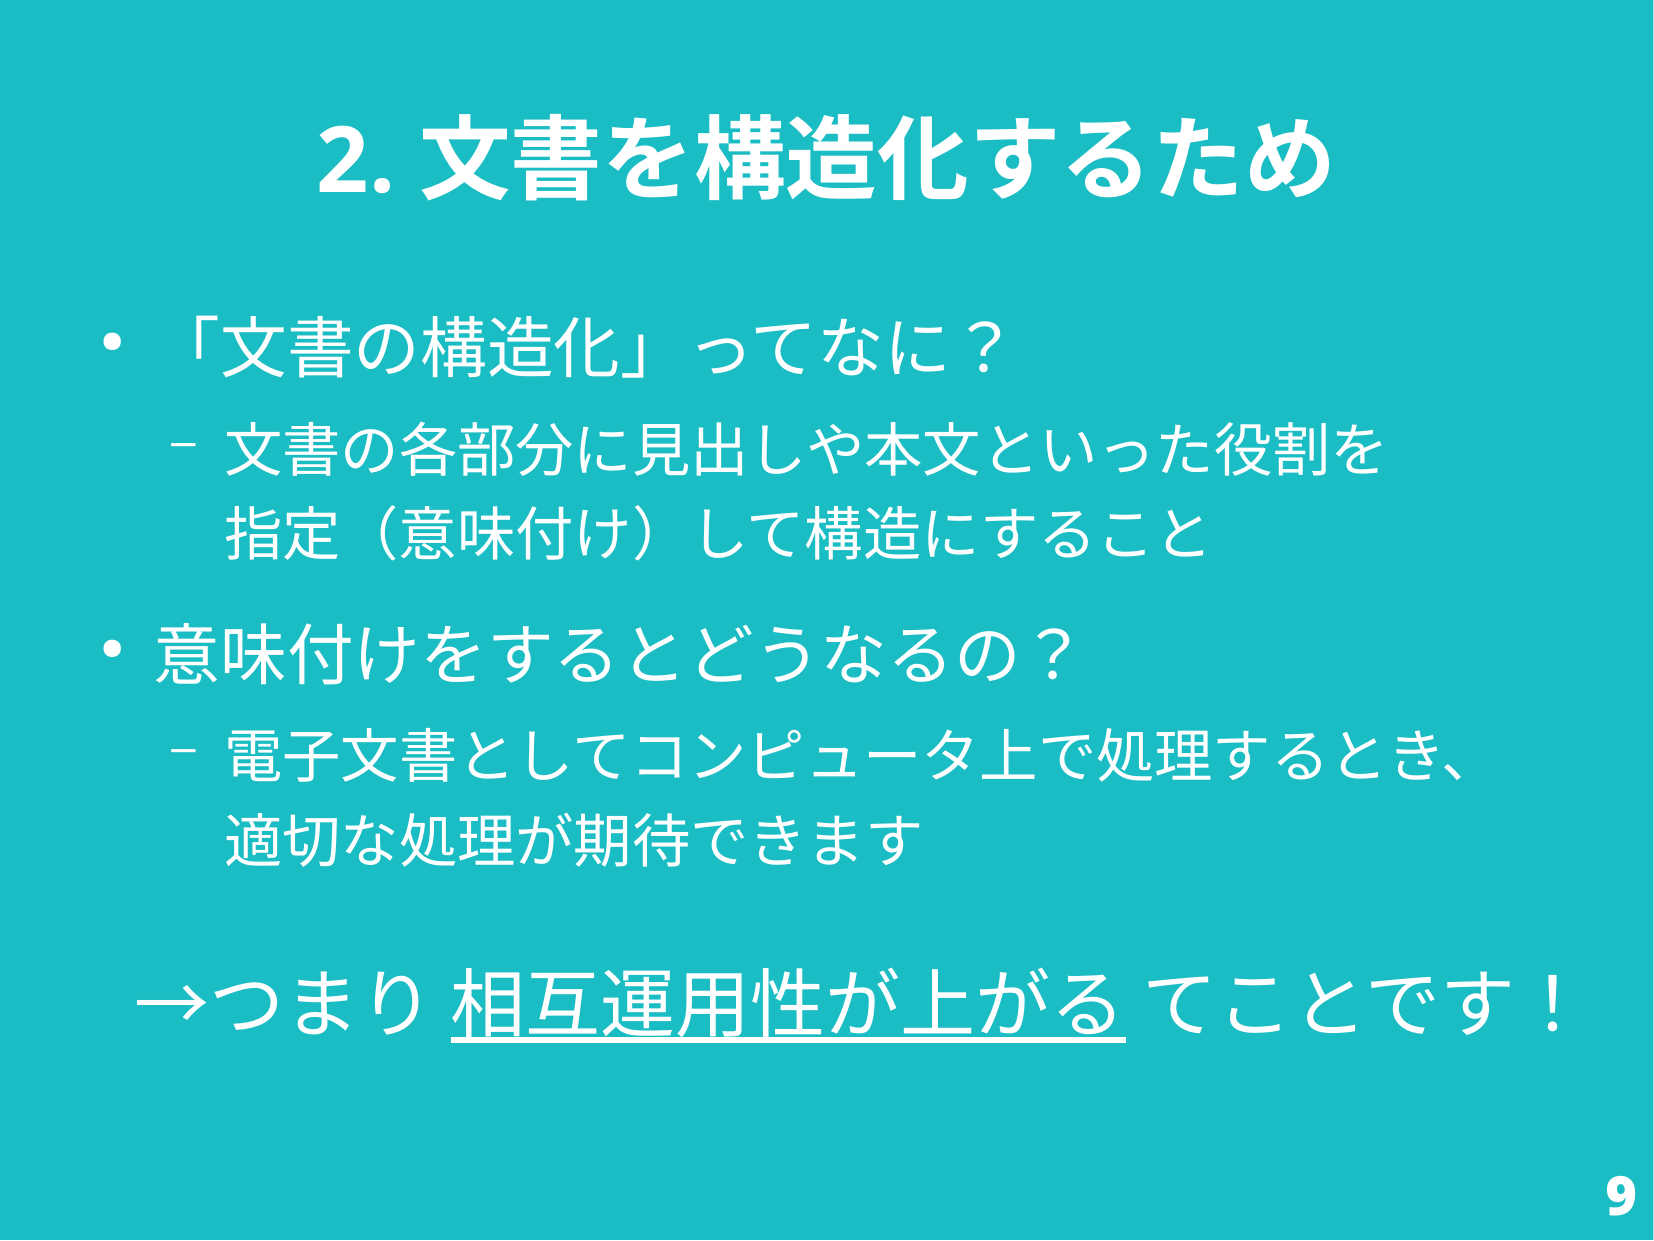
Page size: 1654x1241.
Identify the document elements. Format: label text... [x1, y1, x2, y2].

title 2. 文書を構造化するため [82, 49, 1571, 257]
list 「文書の構造化」ってなに？ 文書の各部分に見出しや本文といった役割を 指定（意味付け）して構造にすること 意味付けをするとどうなるの？ 電子文書としてコンピュータ上で処理するとき、 適切な処理が期待できます [82, 295, 1571, 1063]
text_box →つまり 相互運用性が上がる てことです！ [119, 937, 1608, 1058]
